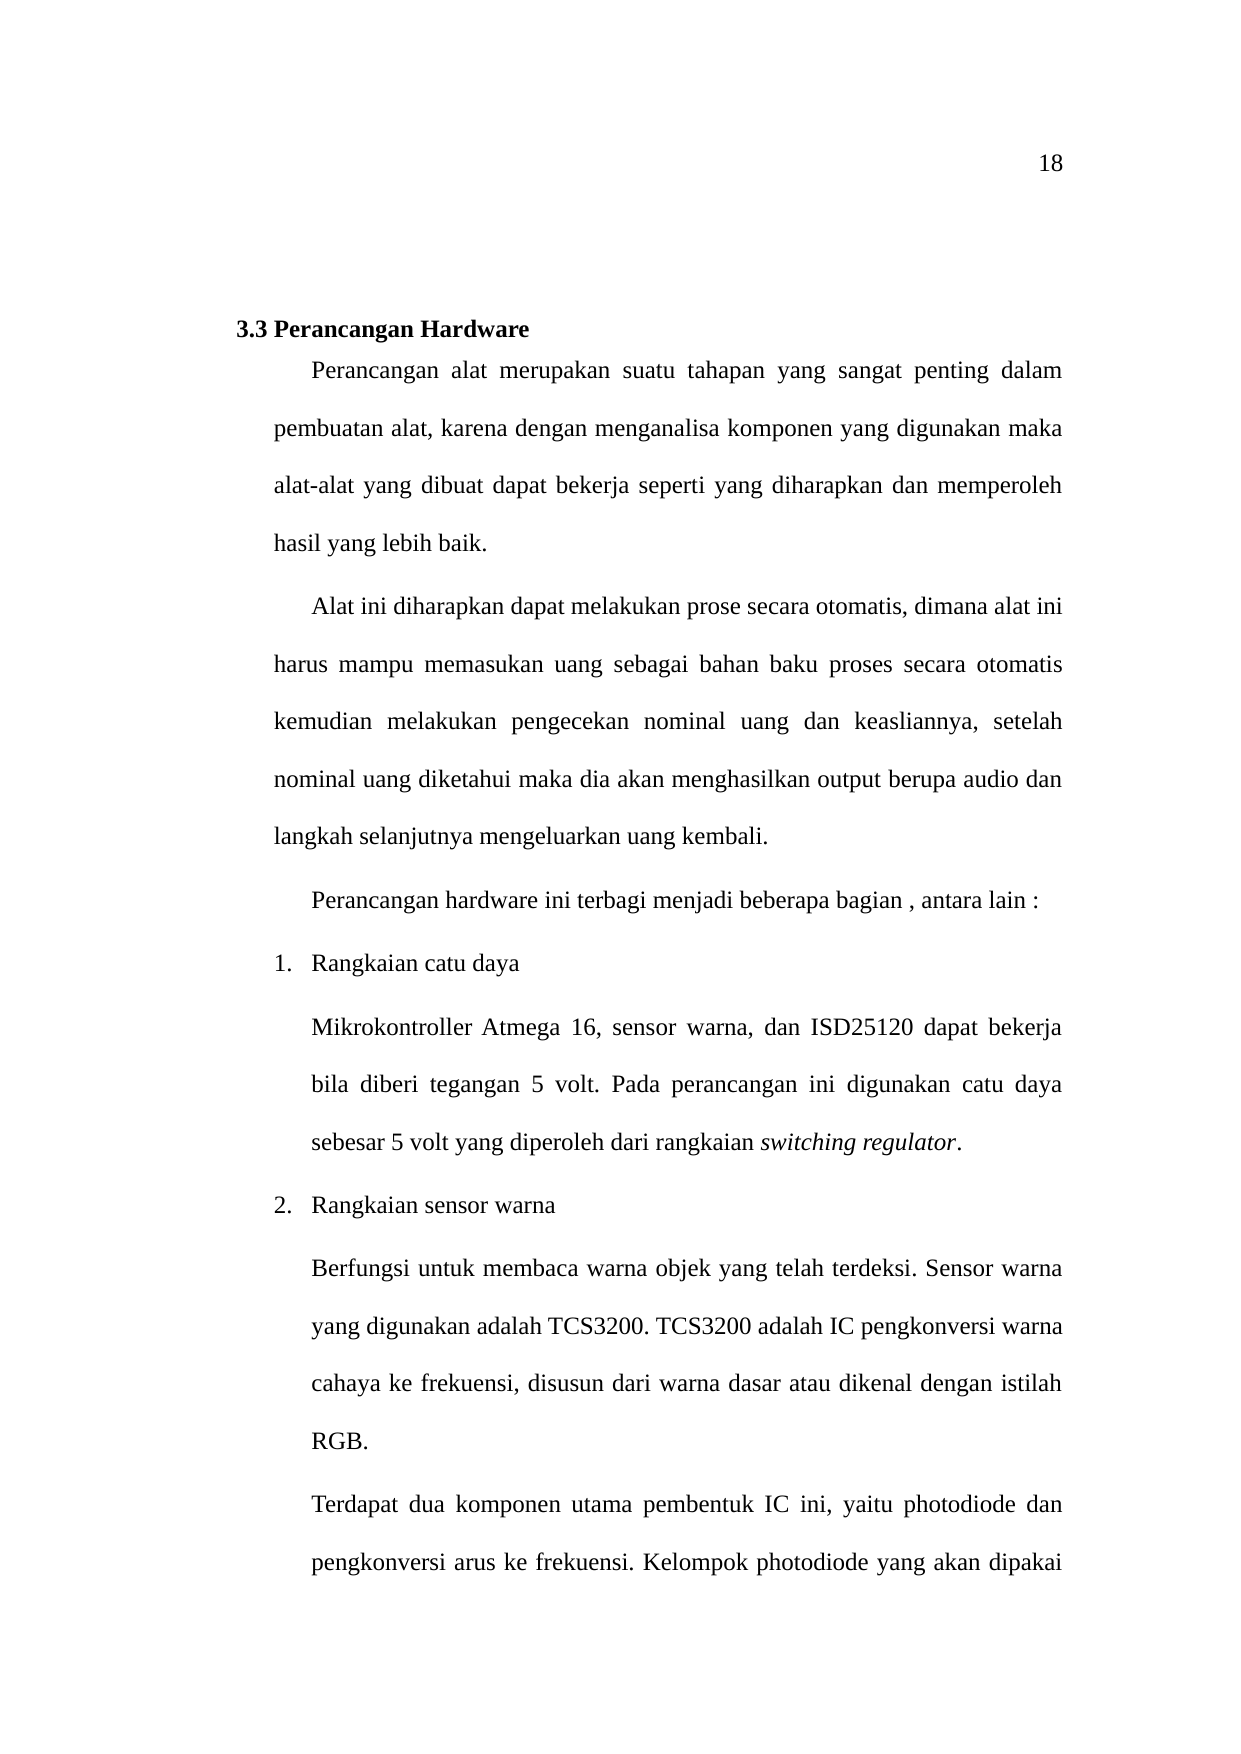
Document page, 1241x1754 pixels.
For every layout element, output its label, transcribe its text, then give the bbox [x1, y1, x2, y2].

list Rangkaian sensor warna [274, 1190, 1063, 1219]
subtitle Perancangan Hardware [236, 314, 1063, 343]
text Alat ini diharapkan dapat melakukan prose secara otomatis, dimana alat ini harus mampu memasukan uang sebagai bahan baku proses secara otomatis kemudian melakukan pengecekan nominal uang dan keasliannya, setelah nominal uang diketahui maka dia akan menghasilkan output berupa audio dan langkah selanjutnya mengeluarkan uang kembali. [274, 591, 1063, 850]
text Perancangan alat merupakan suatu tahapan yang sangat penting dalam pembuatan alat, karena dengan menganalisa komponen yang digunakan maka alat-alat yang dibuat dapat bekerja seperti yang diharapkan dan memperoleh hasil yang lebih baik. [274, 355, 1063, 557]
list Terdapat dua komponen utama pembentuk IC ini, yaitu photodiode dan pengkonversi arus ke frekuensi. Kelompok photodiode yang akan dipakai [274, 1489, 1063, 1576]
list Rangkaian catu daya [274, 948, 1063, 977]
list Mikrokontroller Atmega 16, sensor warna, dan ISD25120 dapat bekerja bila diberi tegangan 5 volt. Pada perancangan ini digunakan catu daya sebesar 5 volt yang diperoleh dari rangkaian switching regulator. [274, 1012, 1063, 1155]
list Perancangan hardware ini terbagi menjadi beberapa bagian , antara lain : [274, 885, 1063, 913]
list Berfungsi untuk membaca warna objek yang telah terdeksi. Sensor warna yang digunakan adalah TCS3200. TCS3200 adalah IC pengkonversi warna cahaya ke frekuensi, disusun dari warna dasar atau dikenal dengan istilah RGB. [274, 1253, 1063, 1455]
